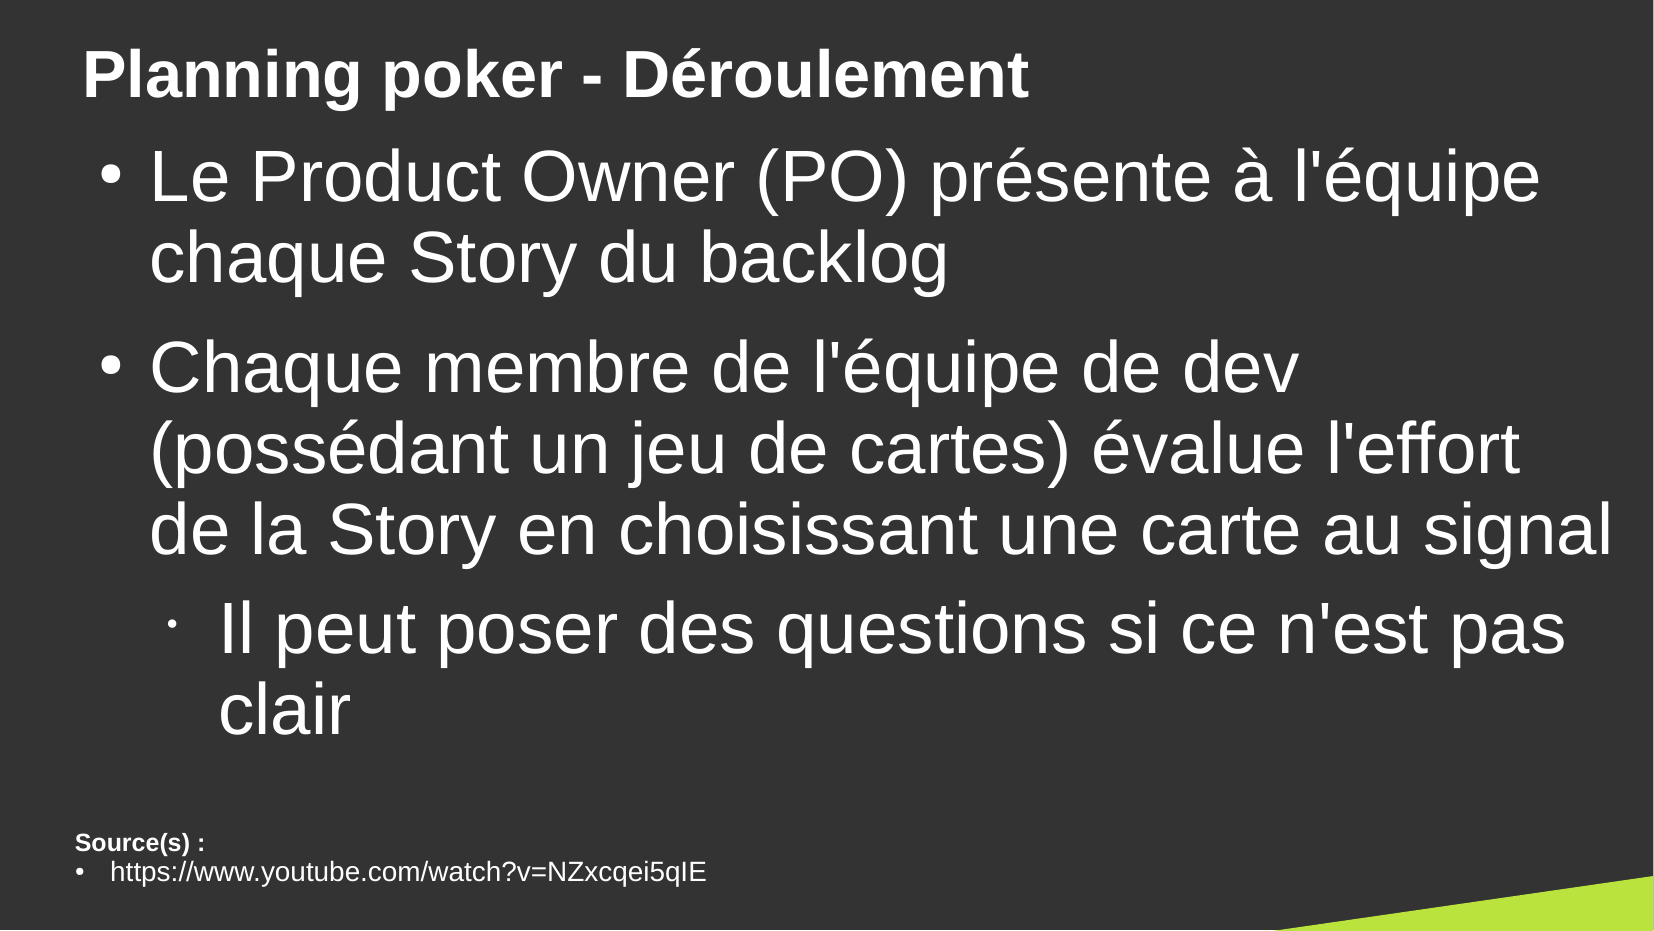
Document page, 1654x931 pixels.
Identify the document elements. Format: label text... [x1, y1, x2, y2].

text_box [1272, 875, 1654, 931]
title Planning poker - Déroulement [82, 37, 1571, 122]
list Le Product Owner (PO) présente à l'équipe chaque Story du backlog Chaque membre de l'équipe de dev (possédant un jeu de cartes) évalue l'effort de la Story en choisissant une carte au signal Il peut poser des questions si ce n'est pas clair [80, 135, 1620, 777]
text_box Source(s) : https://www.youtube.com/watch?v=NZxcqei5qIE [60, 821, 1546, 921]
